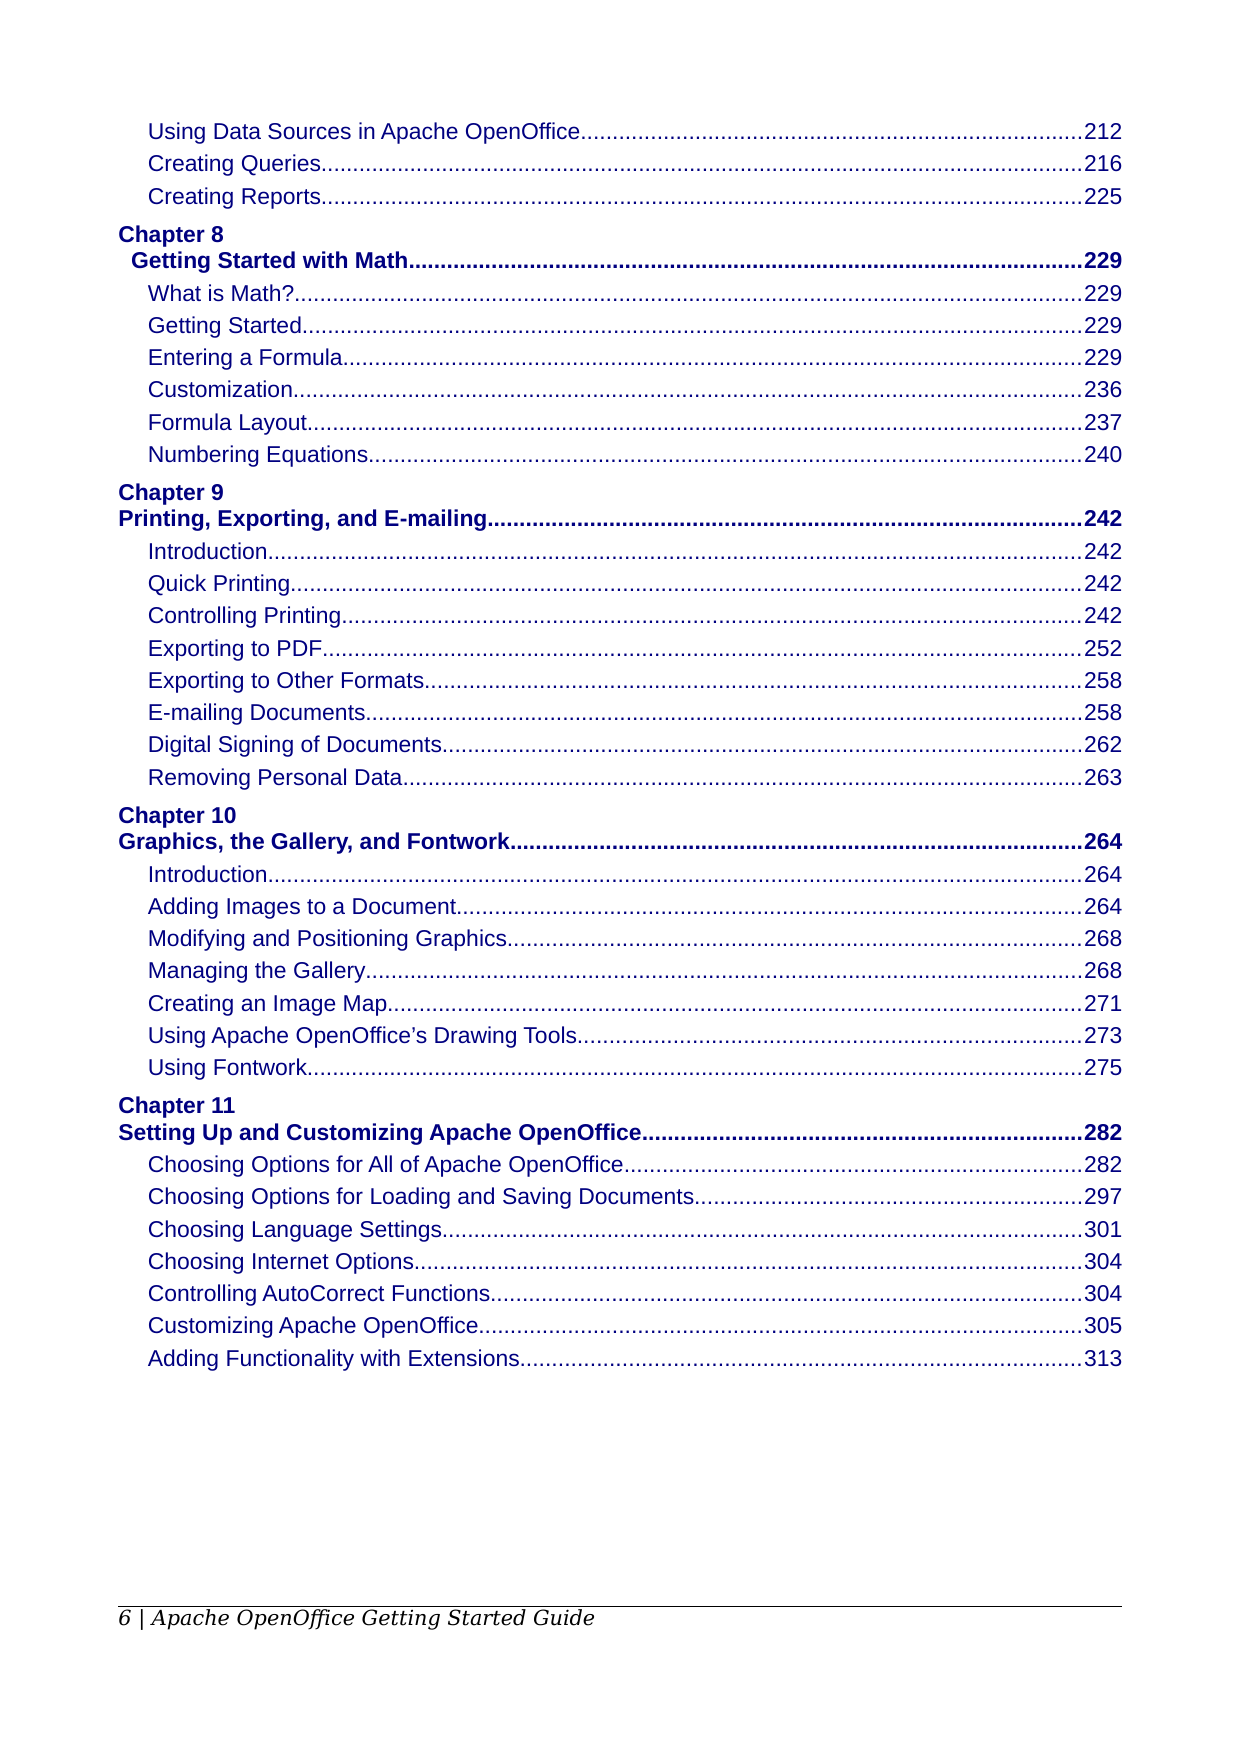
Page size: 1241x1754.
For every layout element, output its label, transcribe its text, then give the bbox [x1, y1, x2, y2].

text Using Fontwork 275 [148, 1054, 1122, 1081]
text Entering a Formula 229 [148, 344, 1122, 370]
text Adding Functionality with Extensions 313 [148, 1345, 1122, 1371]
text Exporting to Other Formats 258 [148, 667, 1122, 693]
text E-mailing Documents 258 [148, 699, 1122, 726]
text Customizing Apache OpenOffice 305 [148, 1312, 1122, 1339]
text Managing the Gallery 268 [148, 957, 1122, 984]
text Removing Personal Data 263 [148, 764, 1122, 790]
text Customization 236 [148, 376, 1122, 403]
text Creating Reports 225 [148, 183, 1122, 209]
text Using Apache OpenOffice’s Drawing Tools 273 [148, 1022, 1122, 1048]
text Controlling Printing 242 [148, 602, 1122, 629]
text What is Math? 229 [148, 279, 1122, 306]
text Chapter 8 Getting Started with Math 229 [118, 221, 1122, 273]
text Chapter 10 Graphics, the Gallery, and Fontwork 264 [118, 802, 1122, 854]
text Choosing Language Settings 301 [148, 1216, 1122, 1242]
text Creating an Image Map 271 [148, 990, 1122, 1016]
text Introduction 242 [148, 538, 1122, 564]
text Exporting to PDF 252 [148, 634, 1122, 661]
text Choosing Options for Loading and Saving Documents 297 [148, 1183, 1122, 1210]
text Quick Printing 242 [148, 570, 1122, 596]
text Introduction 264 [148, 861, 1122, 887]
text Getting Started 229 [148, 312, 1122, 338]
text Using Data Sources in Apache OpenOffice 212 [148, 118, 1122, 144]
text Creating Queries 216 [148, 150, 1122, 177]
text Choosing Internet Options 304 [148, 1248, 1122, 1274]
text Digital Signing of Documents 262 [148, 731, 1122, 758]
text Chapter 11 Setting Up and Customizing Apache OpenOffice 282 [118, 1092, 1122, 1145]
text Modifying and Positioning Graphics 268 [148, 925, 1122, 951]
text Chapter 9 Printing, Exporting, and E‑mailing 242 [118, 479, 1122, 532]
text Controlling AutoCorrect Functions 304 [148, 1280, 1122, 1307]
text Choosing Options for All of Apache OpenOffice 282 [148, 1151, 1122, 1177]
text Formula Layout 237 [148, 409, 1122, 435]
text Numbering Equations 240 [148, 441, 1122, 467]
text Adding Images to a Document 264 [148, 893, 1122, 919]
